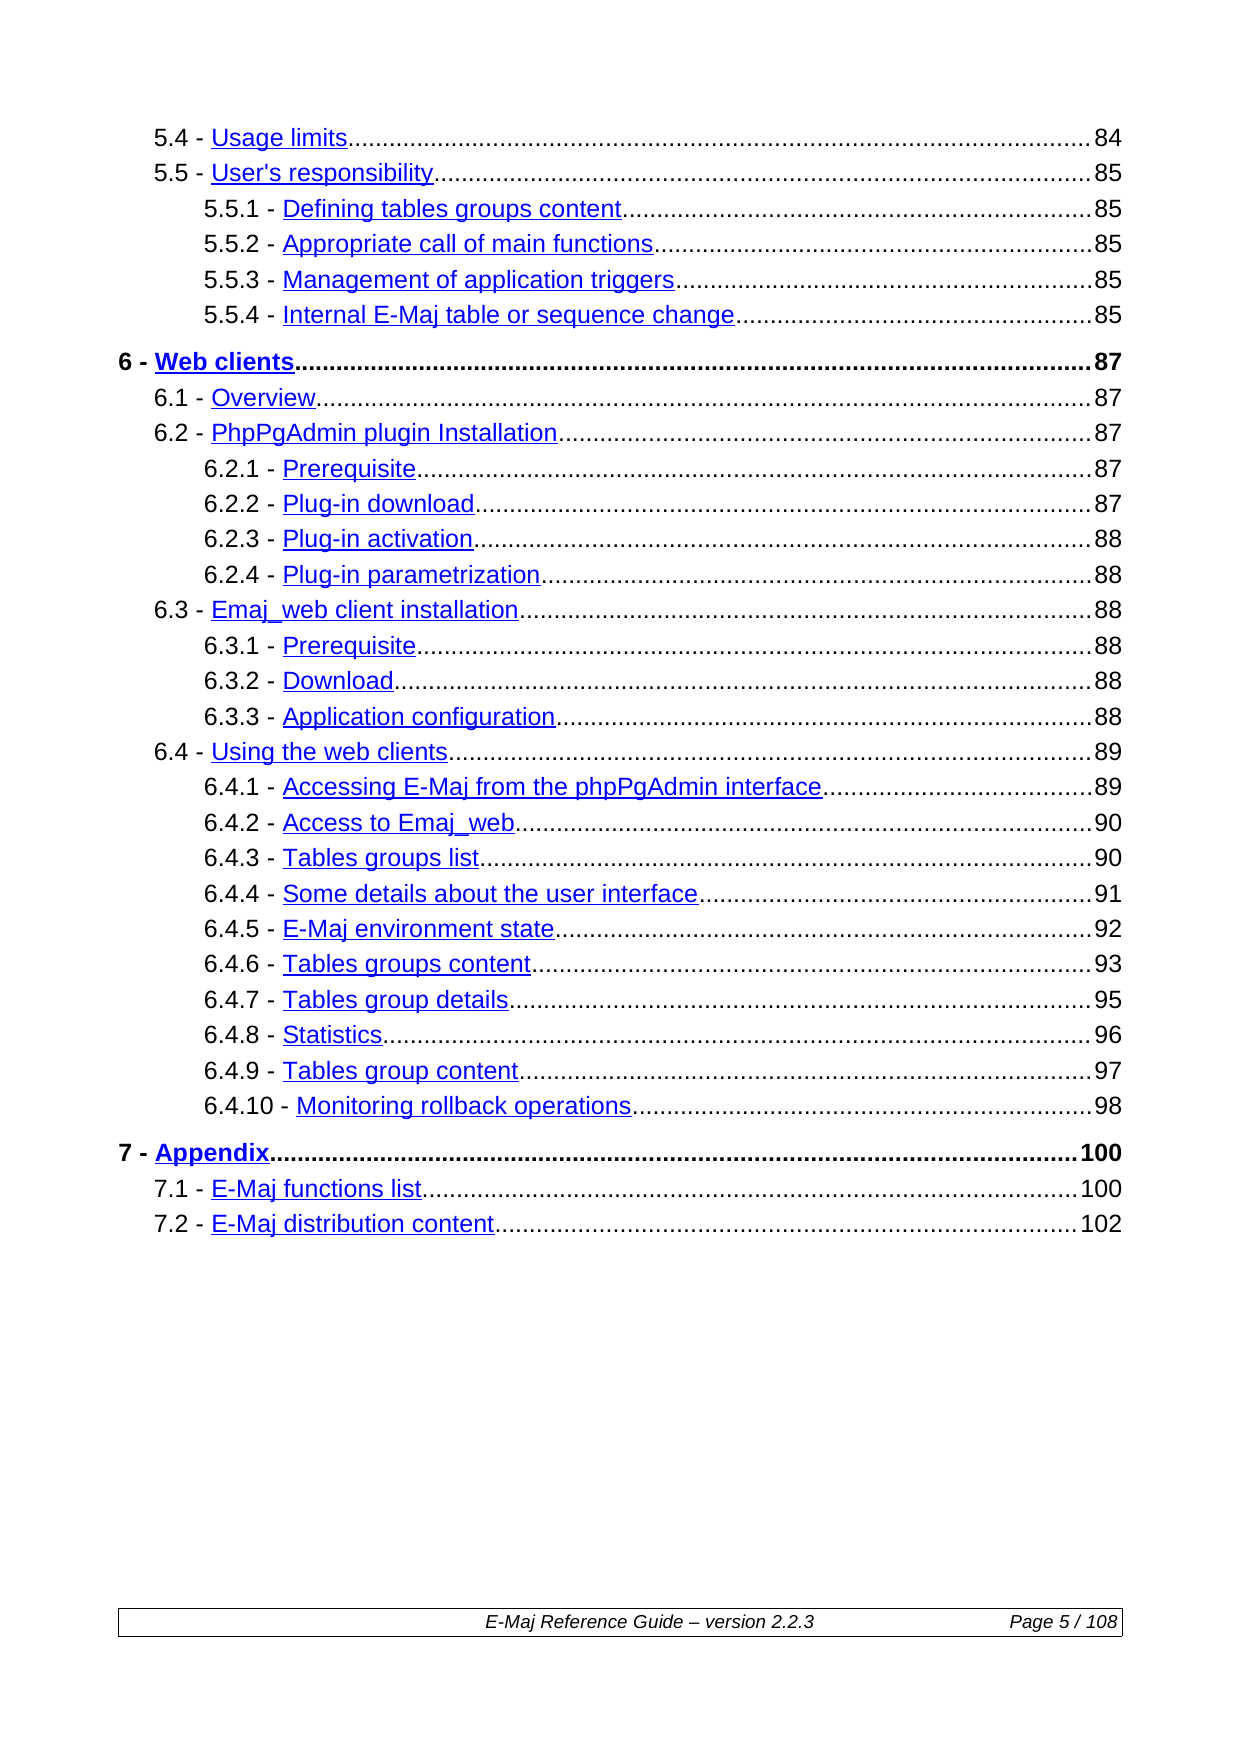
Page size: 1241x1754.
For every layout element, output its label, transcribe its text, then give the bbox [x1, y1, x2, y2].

text 6.4.8 - Statistics 96 [168, 1015, 1122, 1051]
text 7.2 - E-Maj distribution content 102 [118, 1204, 1122, 1239]
text 7 - Appendix 100 [118, 1133, 1122, 1169]
text 6.3.2 - Download 88 [168, 661, 1122, 697]
text 6.4.9 - Tables group content 97 [168, 1051, 1122, 1086]
text 5.4 - Usage limits 84 [118, 118, 1122, 153]
text 6.4.2 - Access to Emaj_web 90 [168, 803, 1122, 838]
text 6.2 - PhpPgAdmin plugin Installation 87 [118, 413, 1122, 449]
text 5.5.2 - Appropriate call of main functions 85 [168, 224, 1122, 260]
text 6.4 - Using the web clients 89 [118, 732, 1122, 767]
text 6.2.1 - Prerequisite 87 [168, 449, 1122, 484]
text 6.4.5 - E-Maj environment state 92 [168, 909, 1122, 944]
text 6.4.6 - Tables groups content 93 [168, 944, 1122, 980]
text 6.4.3 - Tables groups list 90 [168, 838, 1122, 874]
text 6.2.2 - Plug-in download 87 [168, 484, 1122, 519]
text 6.3.3 - Application configuration 88 [168, 697, 1122, 732]
text 5.5.4 - Internal E-Maj table or sequence change 85 [168, 295, 1122, 331]
text 6.4.1 - Accessing E-Maj from the phpPgAdmin interface 89 [168, 767, 1122, 803]
text 5.5 - User's responsibility 85 [118, 153, 1122, 189]
text 5.5.1 - Defining tables groups content 85 [168, 189, 1122, 224]
text 6.4.7 - Tables group details 95 [168, 980, 1122, 1015]
text 6.4.4 - Some details about the user interface 91 [168, 874, 1122, 909]
text 6.1 - Overview 87 [118, 378, 1122, 413]
text 6.2.3 - Plug-in activation 88 [168, 519, 1122, 555]
text 5.5.3 - Management of application triggers 85 [168, 260, 1122, 295]
text 6.3 - Emaj_web client installation 88 [118, 590, 1122, 626]
text 6.2.4 - Plug-in parametrization 88 [168, 555, 1122, 590]
text 6.4.10 - Monitoring rollback operations 98 [168, 1086, 1122, 1122]
text 6.3.1 - Prerequisite 88 [168, 626, 1122, 661]
text 7.1 - E-Maj functions list 100 [118, 1169, 1122, 1204]
text 6 - Web clients 87 [118, 342, 1122, 378]
